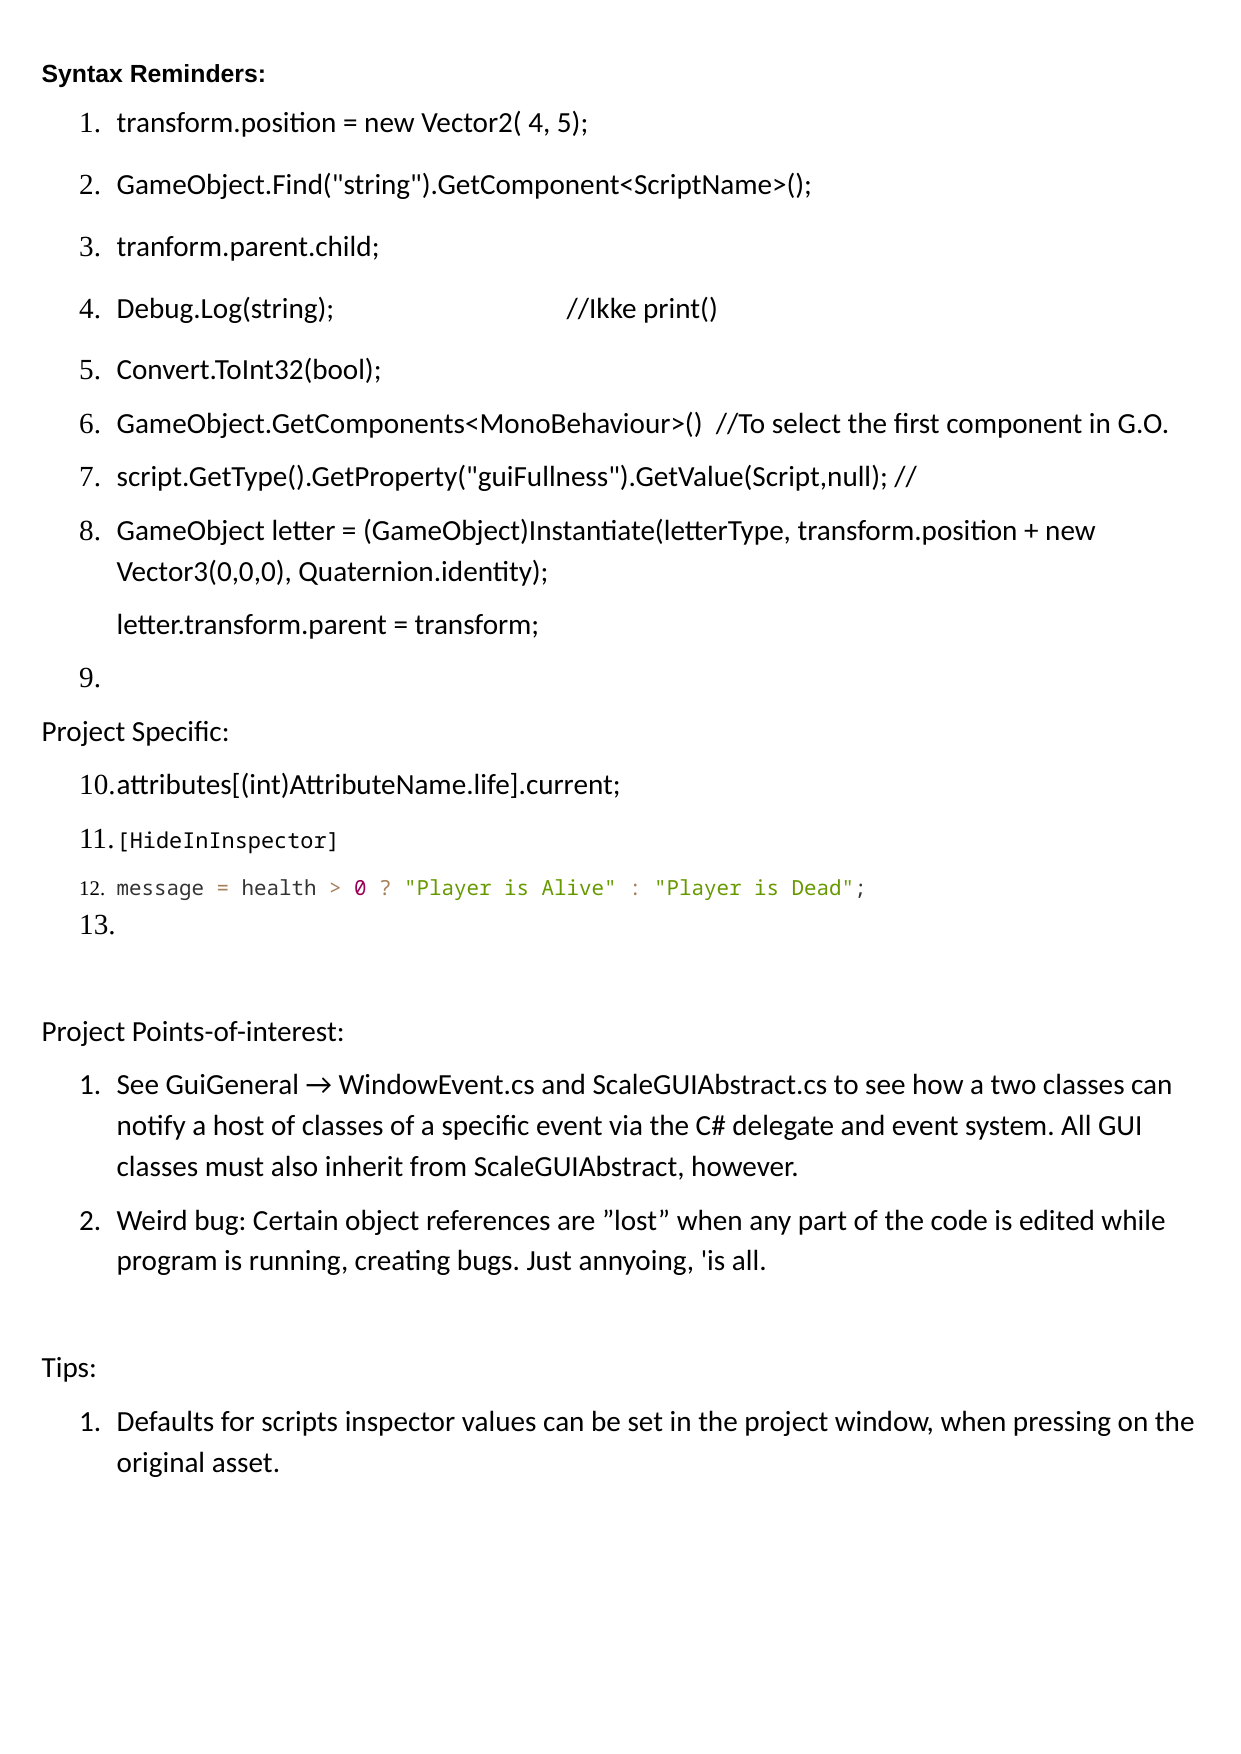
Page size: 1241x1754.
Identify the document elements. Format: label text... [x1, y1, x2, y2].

subtitle Syntax Reminders: [41, 59, 1199, 88]
list GameObject.GetComponents<MonoBehaviour>() //To select the first component in G.O. [79, 405, 1199, 441]
list Convert.ToInt32(bool); [79, 351, 1199, 387]
text Tips: [41, 1349, 1199, 1385]
list GameObject.Find("string").GetComponent<ScriptName>(); [79, 166, 1199, 202]
list script.GetType().GetProperty("guiFullness").GetValue(Script,null); // [79, 458, 1199, 494]
list attributes[(int)AttributeName.life].current; [79, 766, 1199, 802]
text Project Points-of-interest: [41, 1013, 1199, 1048]
list See GuiGeneral → WindowEvent.cs and ScaleGUIAbstract.cs to see how a two classes can notify a host of classes of a specific event via the C# delegate and event system. All GUI classes must also inherit from ScaleGUIAbstract, however. [79, 1066, 1199, 1184]
list Weird bug: Certain object references are ”lost” when any part of the code is edited while program is running, creating bugs. Just annyoing, 'is all. [79, 1202, 1199, 1278]
list transform.position = new Vector2( 4, 5); [79, 104, 1199, 140]
list Debug.Log(string); //Ikke print() [79, 290, 1199, 325]
list GameObject letter = (GameObject)Instantiate(letterType, transform.position + new Vector3(0,0,0), Quaternion.identity); [79, 512, 1199, 588]
list message = health > 0 ? "Player is Alive" : "Player is Dead"; [79, 873, 1199, 902]
text Project Specific: [41, 713, 1199, 749]
list [HideInInspector] [79, 820, 1199, 856]
list tranform.parent.child; [79, 228, 1199, 263]
list letter.transform.parent = transform; [79, 606, 1199, 642]
list Defaults for scripts inspector values can be set in the project window, when pressing on the original asset. [79, 1403, 1199, 1479]
